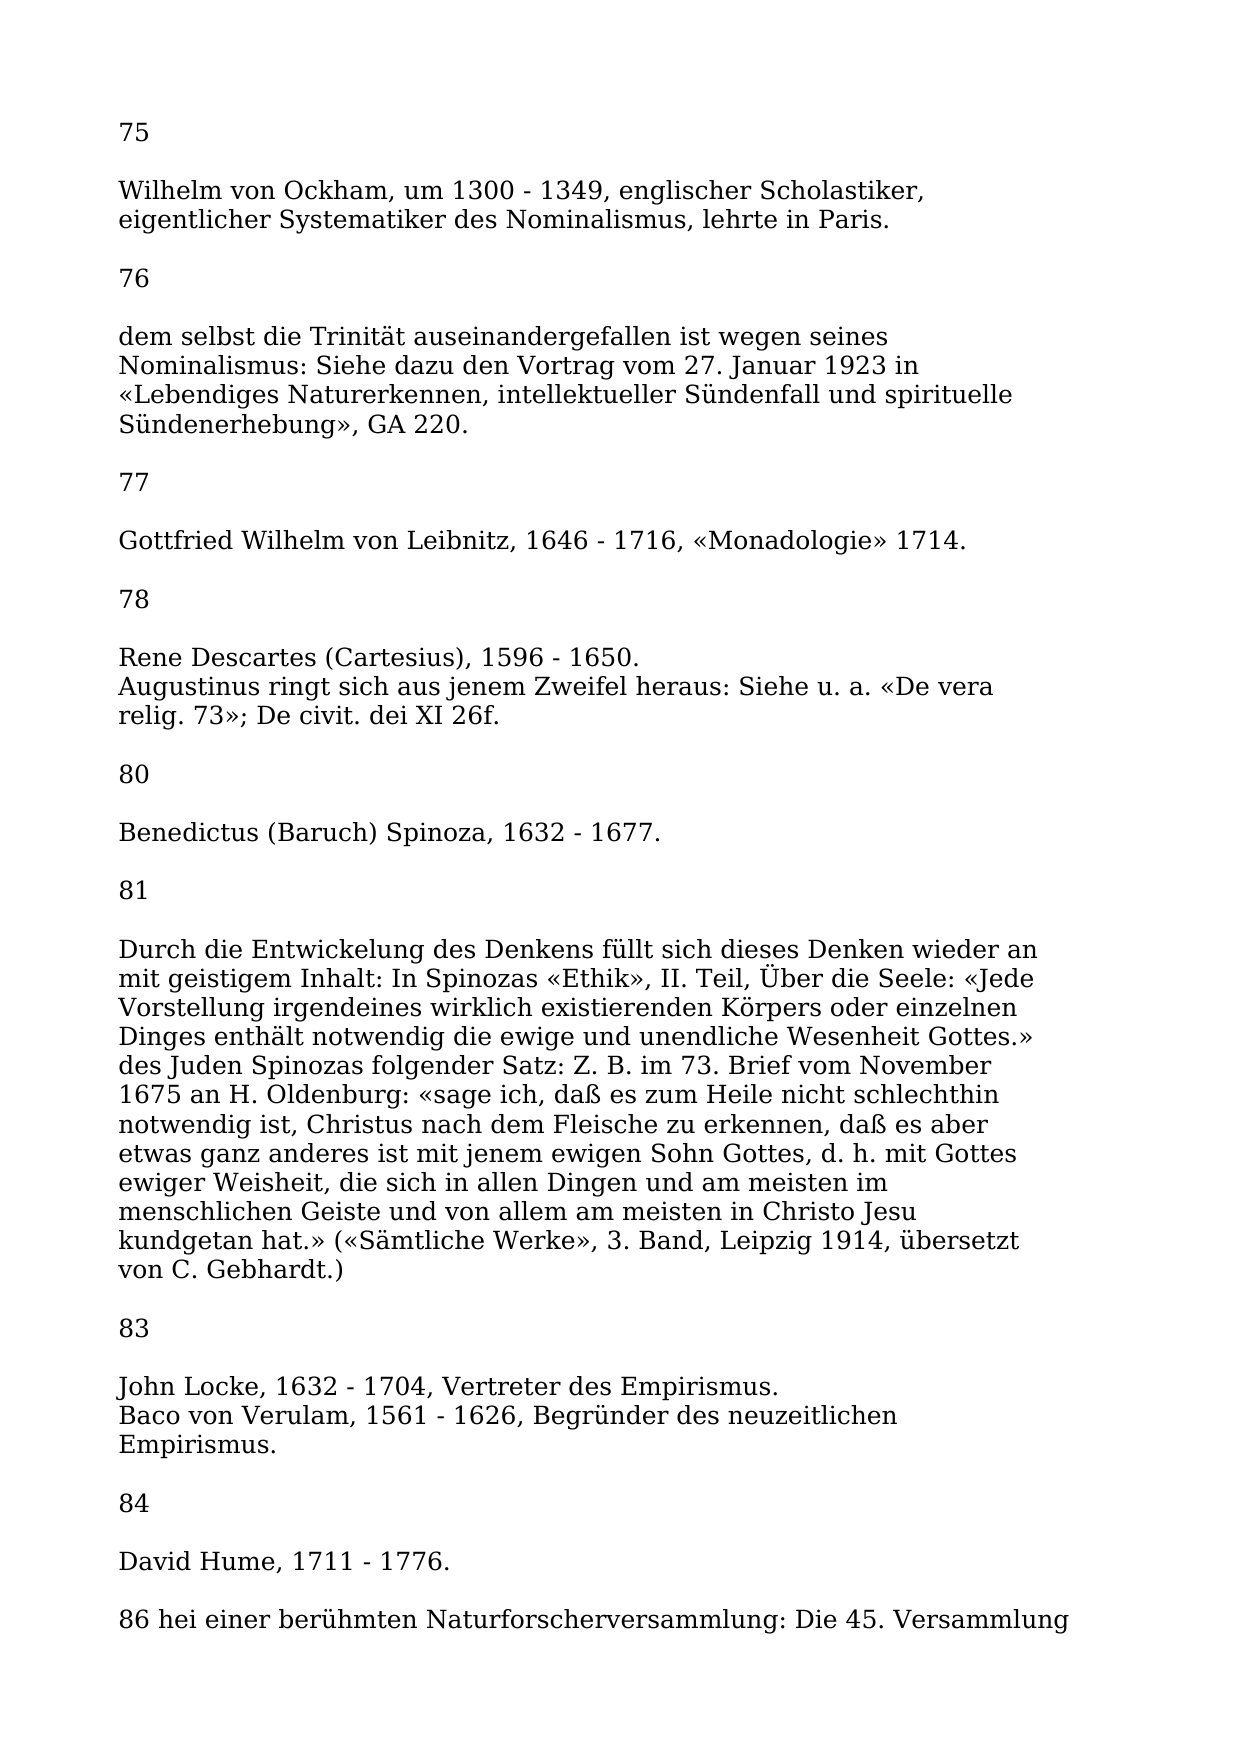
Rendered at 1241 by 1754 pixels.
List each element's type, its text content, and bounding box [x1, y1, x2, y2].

text mit geistigem Inhalt: In Spinozas «Ethik», II. Teil, Über die Seele: «Jede [118, 964, 1122, 993]
text relig. 73»; De civit. dei XI 26f. [118, 701, 1122, 731]
text 84 [118, 1489, 1122, 1518]
text Baco von Verulam, 1561 - 1626, Begründer des neuzeitlichen [118, 1401, 1122, 1431]
text 78 [118, 585, 1122, 614]
text Empirismus. [118, 1431, 1122, 1460]
text Wilhelm von Ockham, um 1300 - 1349, englischer Scholastiker, [118, 176, 1122, 206]
text eigentlicher Systematiker des Nominalismus, lehrte in Paris. [118, 206, 1122, 235]
text 75 [118, 118, 1122, 147]
text ewiger Weisheit, die sich in allen Dingen und am meisten im [118, 1168, 1122, 1197]
text Vorstellung irgendeines wirklich existierenden Körpers oder einzelnen [118, 993, 1122, 1022]
text 76 [118, 264, 1122, 293]
text von C. Gebhardt.) [118, 1256, 1122, 1285]
text 83 [118, 1314, 1122, 1343]
text notwendig ist, Christus nach dem Fleische zu erkennen, daß es aber [118, 1110, 1122, 1139]
text menschlichen Geiste und von allem am meisten in Christo Jesu [118, 1197, 1122, 1226]
text des Juden Spinozas folgender Satz: Z. B. im 73. Brief vom November [118, 1051, 1122, 1081]
text Gottfried Wilhelm von Leibnitz, 1646 - 1716, «Monadologie» 1714. [118, 526, 1122, 556]
text Sündenerhebung», GA 220. [118, 410, 1122, 439]
text David Hume, 1711 - 1776. [118, 1547, 1122, 1576]
text «Lebendiges Naturerkennen, intellektueller Sündenfall und spirituelle [118, 381, 1122, 410]
text Benedictus (Baruch) Spinoza, 1632 - 1677. [118, 818, 1122, 847]
text 86 hei einer berühmten Naturforscherversammlung: Die 45. Versammlung [118, 1606, 1122, 1635]
text 77 [118, 468, 1122, 497]
text 1675 an H. Oldenburg: «sage ich, daß es zum Heile nicht schlechthin [118, 1081, 1122, 1110]
text 81 [118, 876, 1122, 906]
text Durch die Entwickelung des Denkens füllt sich dieses Denken wieder an [118, 935, 1122, 964]
text kundgetan hat.» («Sämtliche Werke», 3. Band, Leipzig 1914, übersetzt [118, 1226, 1122, 1256]
text Rene Descartes (Cartesius), 1596 - 1650. [118, 643, 1122, 672]
text etwas ganz anderes ist mit jenem ewigen Sohn Gottes, d. h. mit Gottes [118, 1139, 1122, 1168]
text 80 [118, 760, 1122, 789]
text Dinges enthält notwendig die ewige und unendliche Wesenheit Gottes.» [118, 1022, 1122, 1051]
text dem selbst die Trinität auseinandergefallen ist wegen seines [118, 322, 1122, 351]
text John Locke, 1632 - 1704, Vertreter des Empirismus. [118, 1372, 1122, 1401]
text Augustinus ringt sich aus jenem Zweifel heraus: Siehe u. a. «De vera [118, 672, 1122, 701]
text Nominalismus: Siehe dazu den Vortrag vom 27. Januar 1923 in [118, 351, 1122, 381]
